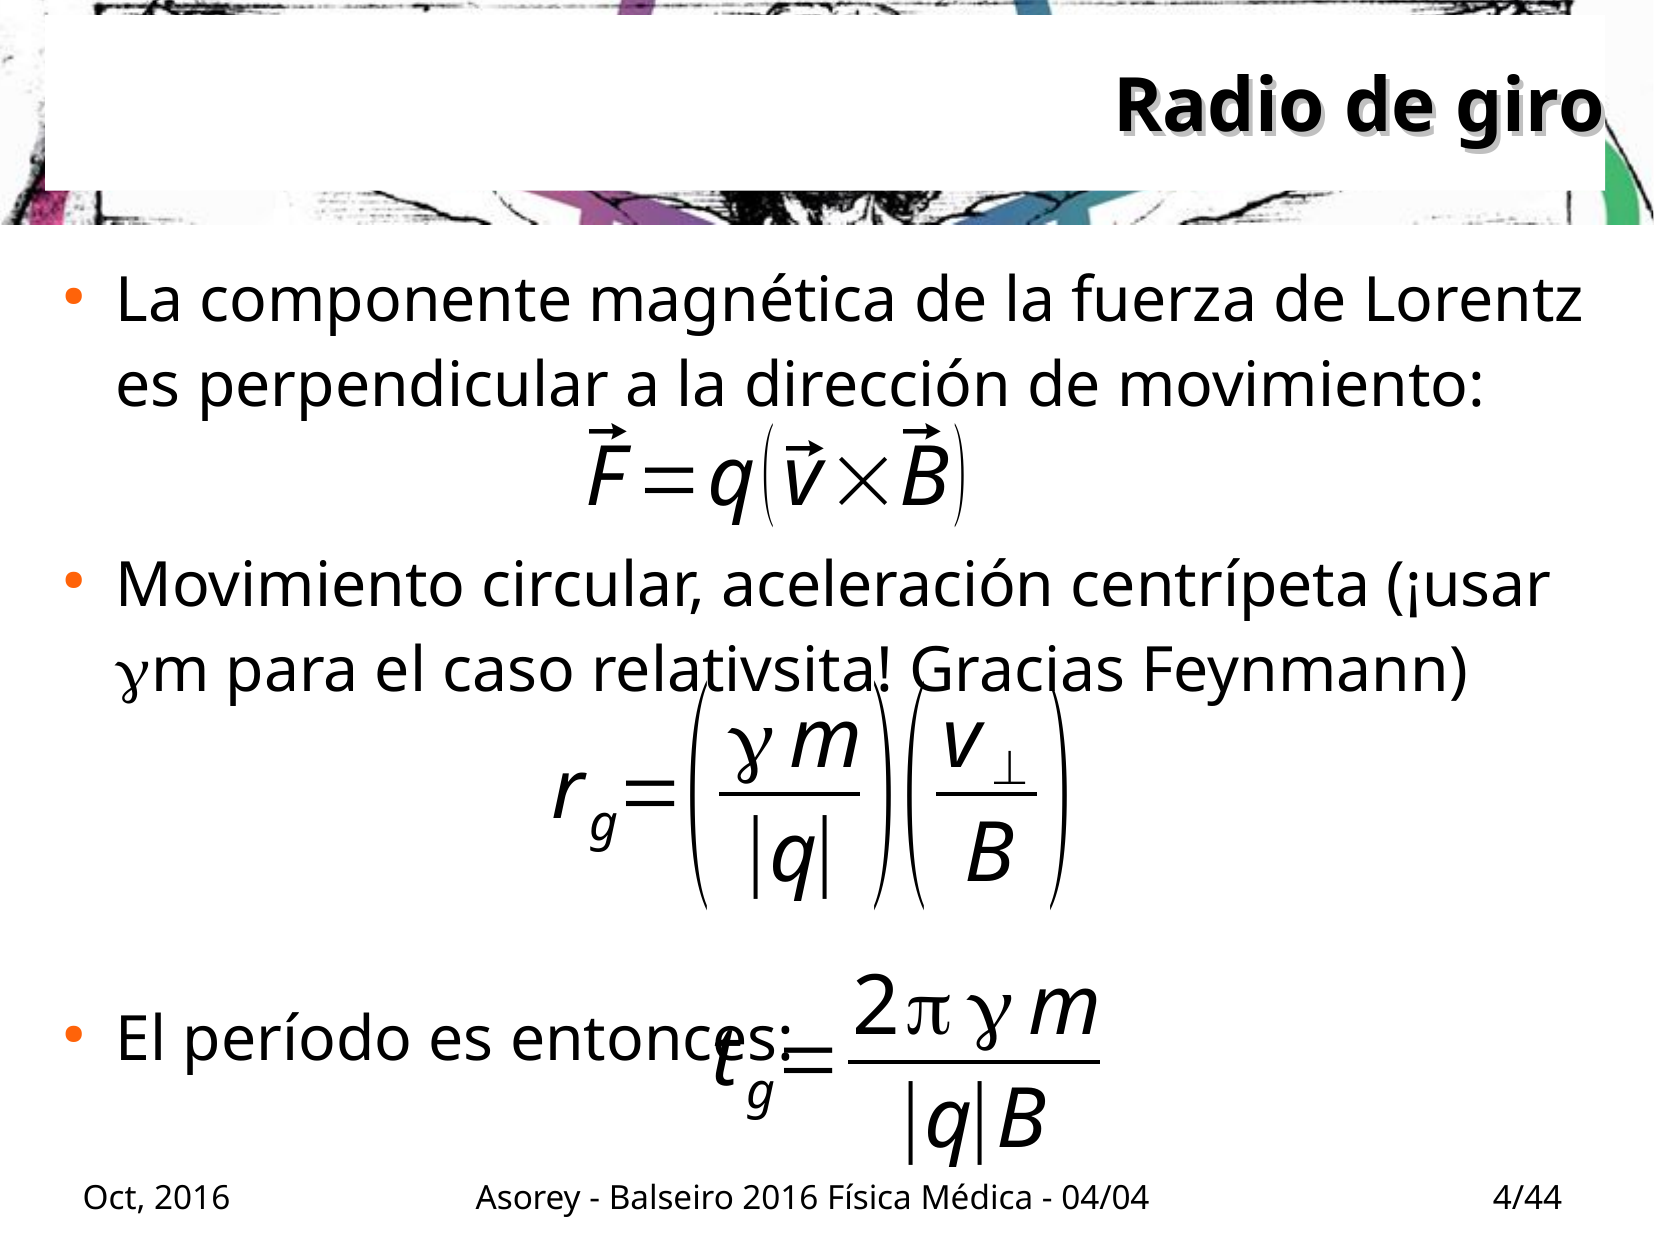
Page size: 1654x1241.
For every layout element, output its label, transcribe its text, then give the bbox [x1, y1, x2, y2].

list La componente magnética de la fuerza de Lorentz es perpendicular a la dirección de movimiento: Movimiento circular, aceleración centrípeta (¡usar gm para el caso relativsita! Gracias Feynmann) El período es entonces: [45, 255, 1606, 1156]
chart [542, 675, 1081, 914]
chart [703, 953, 1111, 1171]
chart [577, 420, 976, 533]
title Radio de giro [45, 15, 1606, 191]
picture [0, 0, 1654, 225]
